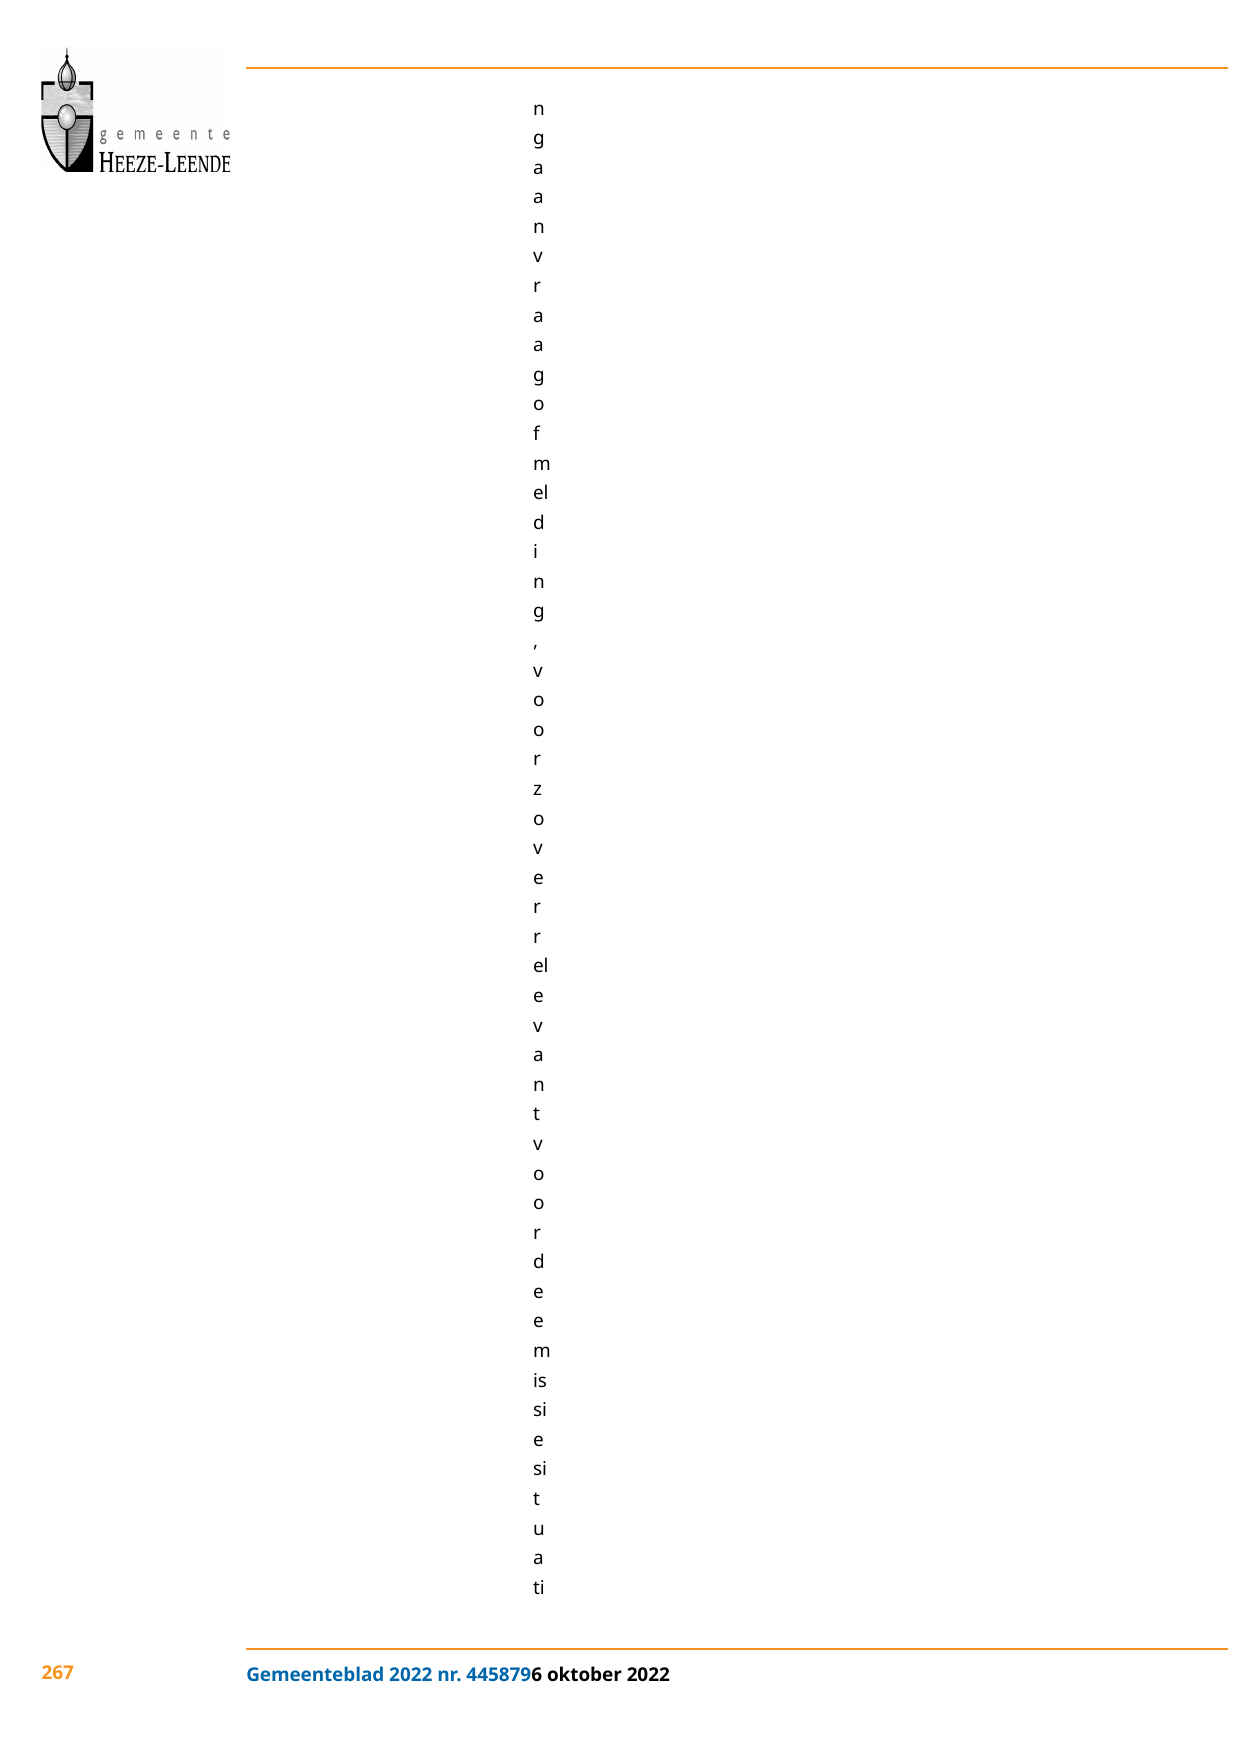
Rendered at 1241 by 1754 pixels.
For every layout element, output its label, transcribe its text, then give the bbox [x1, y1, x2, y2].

table_cell [1001, 95, 1152, 1600]
table_cell [775, 95, 850, 1600]
table_cell [549, 95, 775, 1600]
picture [41, 47, 231, 172]
table_cell [399, 95, 474, 1600]
table_cell [248, 95, 398, 1600]
table_cell ngaanvraag of melding, voor zover relevant voor de emissiesituati [474, 95, 549, 1600]
table_cell [850, 95, 1001, 1600]
